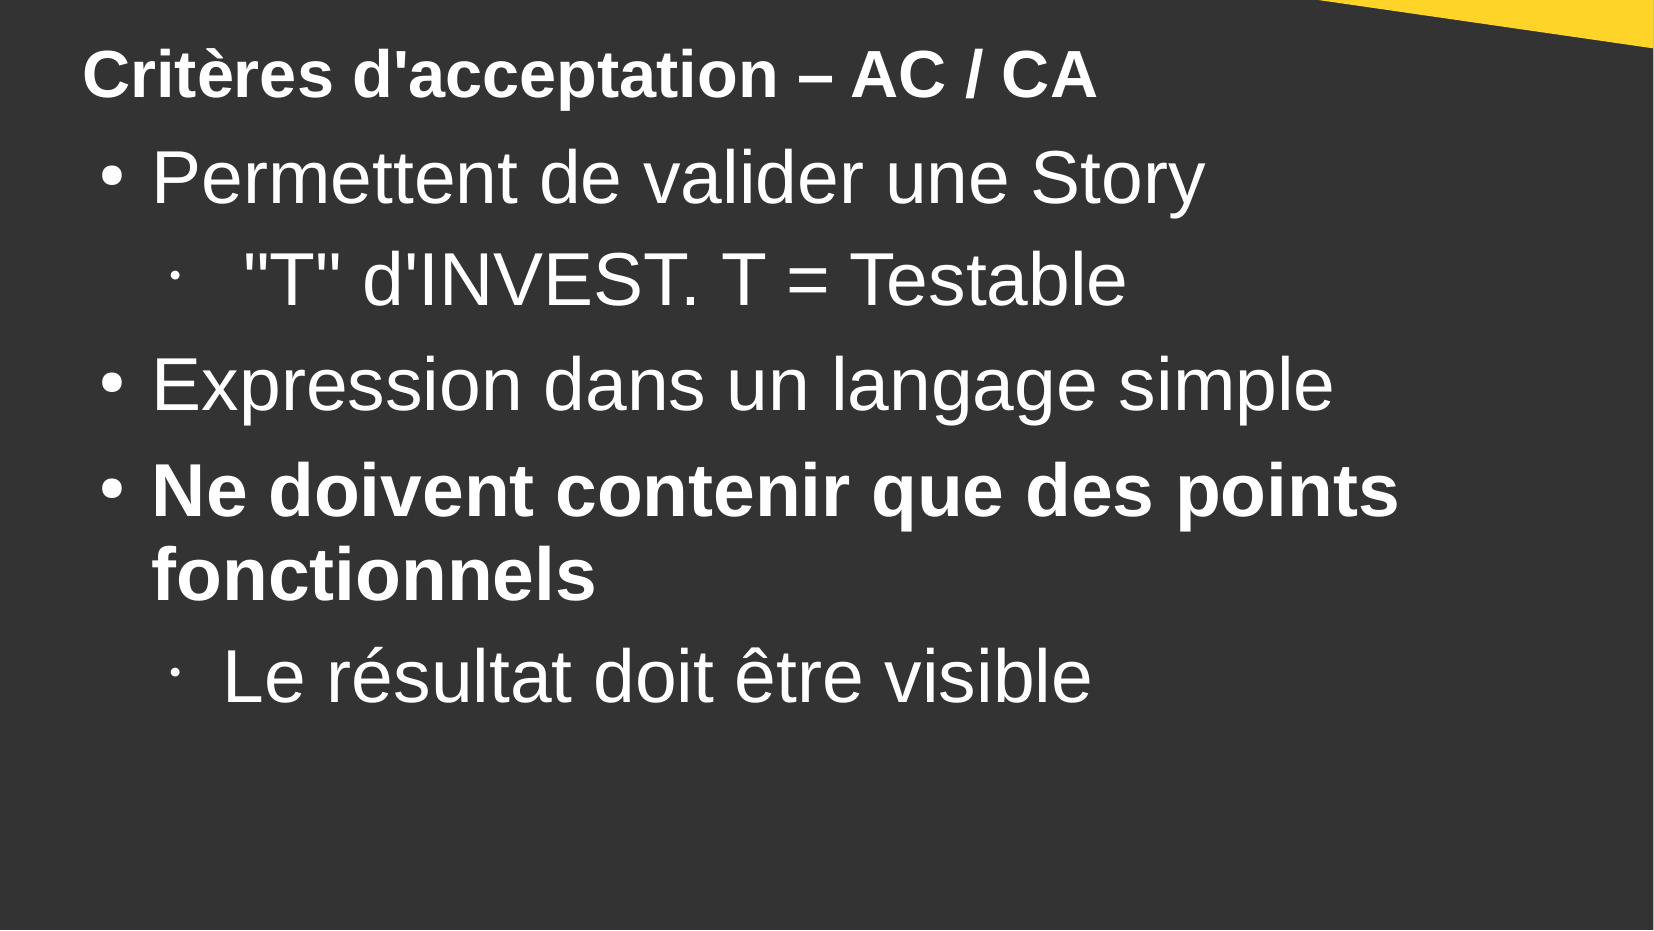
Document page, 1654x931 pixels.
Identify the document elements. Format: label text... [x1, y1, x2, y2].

list Permettent de valider une Story "T" d'INVEST. T = Testable Expression dans un langage simple Ne doivent contenir que des points fonctionnels Le résultat doit être visible [80, 135, 1620, 777]
title Critères d'acceptation – AC / CA [82, 37, 1571, 122]
text_box [1318, 0, 1654, 49]
